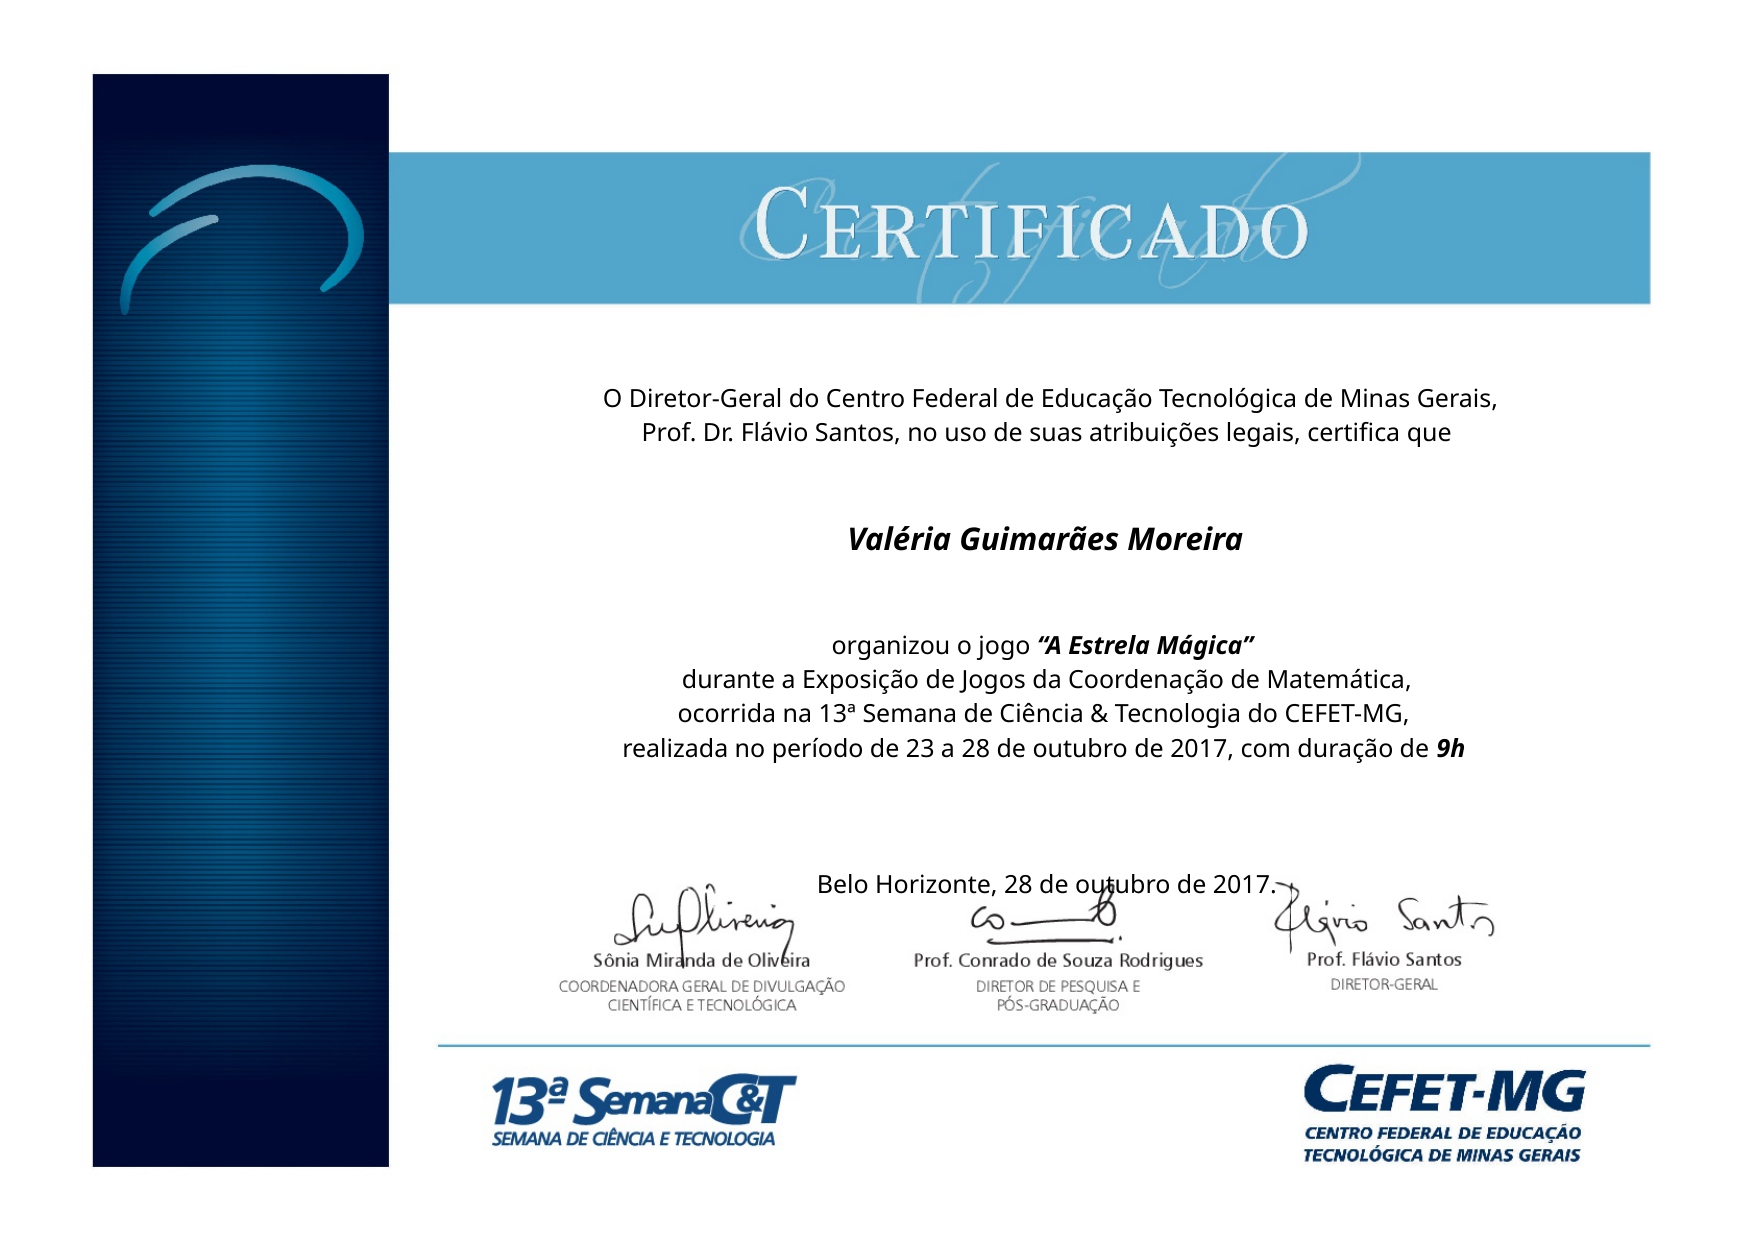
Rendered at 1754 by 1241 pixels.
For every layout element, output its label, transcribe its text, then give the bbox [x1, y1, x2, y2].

text ocorrida na 13ª Semana de Ciência & Tecnologia do CEFET-MG, [340, 696, 1754, 730]
text Prof. Dr. Flávio Santos, no uso de suas atribuições legais, certifica que [340, 415, 1754, 449]
picture [476, 901, 1277, 1021]
text organizou o jogo “A Estrela Mágica” [340, 628, 1754, 662]
text realizada no período de 23 a 28 de outubro de 2017, com duração de 9h [340, 730, 1754, 764]
text Belo Horizonte, 28 de outubro de 2017. [340, 866, 1754, 901]
picture [476, 764, 1277, 866]
picture [476, 449, 1277, 517]
picture [476, 220, 1277, 381]
text O Diretor-Geral do Centro Federal de Educação Tecnológica de Minas Gerais, [0, 381, 1754, 415]
text durante a Exposição de Jogos da Coordenação de Matemática, [340, 662, 1754, 696]
picture [476, 560, 1277, 628]
text Valéria Guimarães Moreira [340, 517, 1754, 560]
